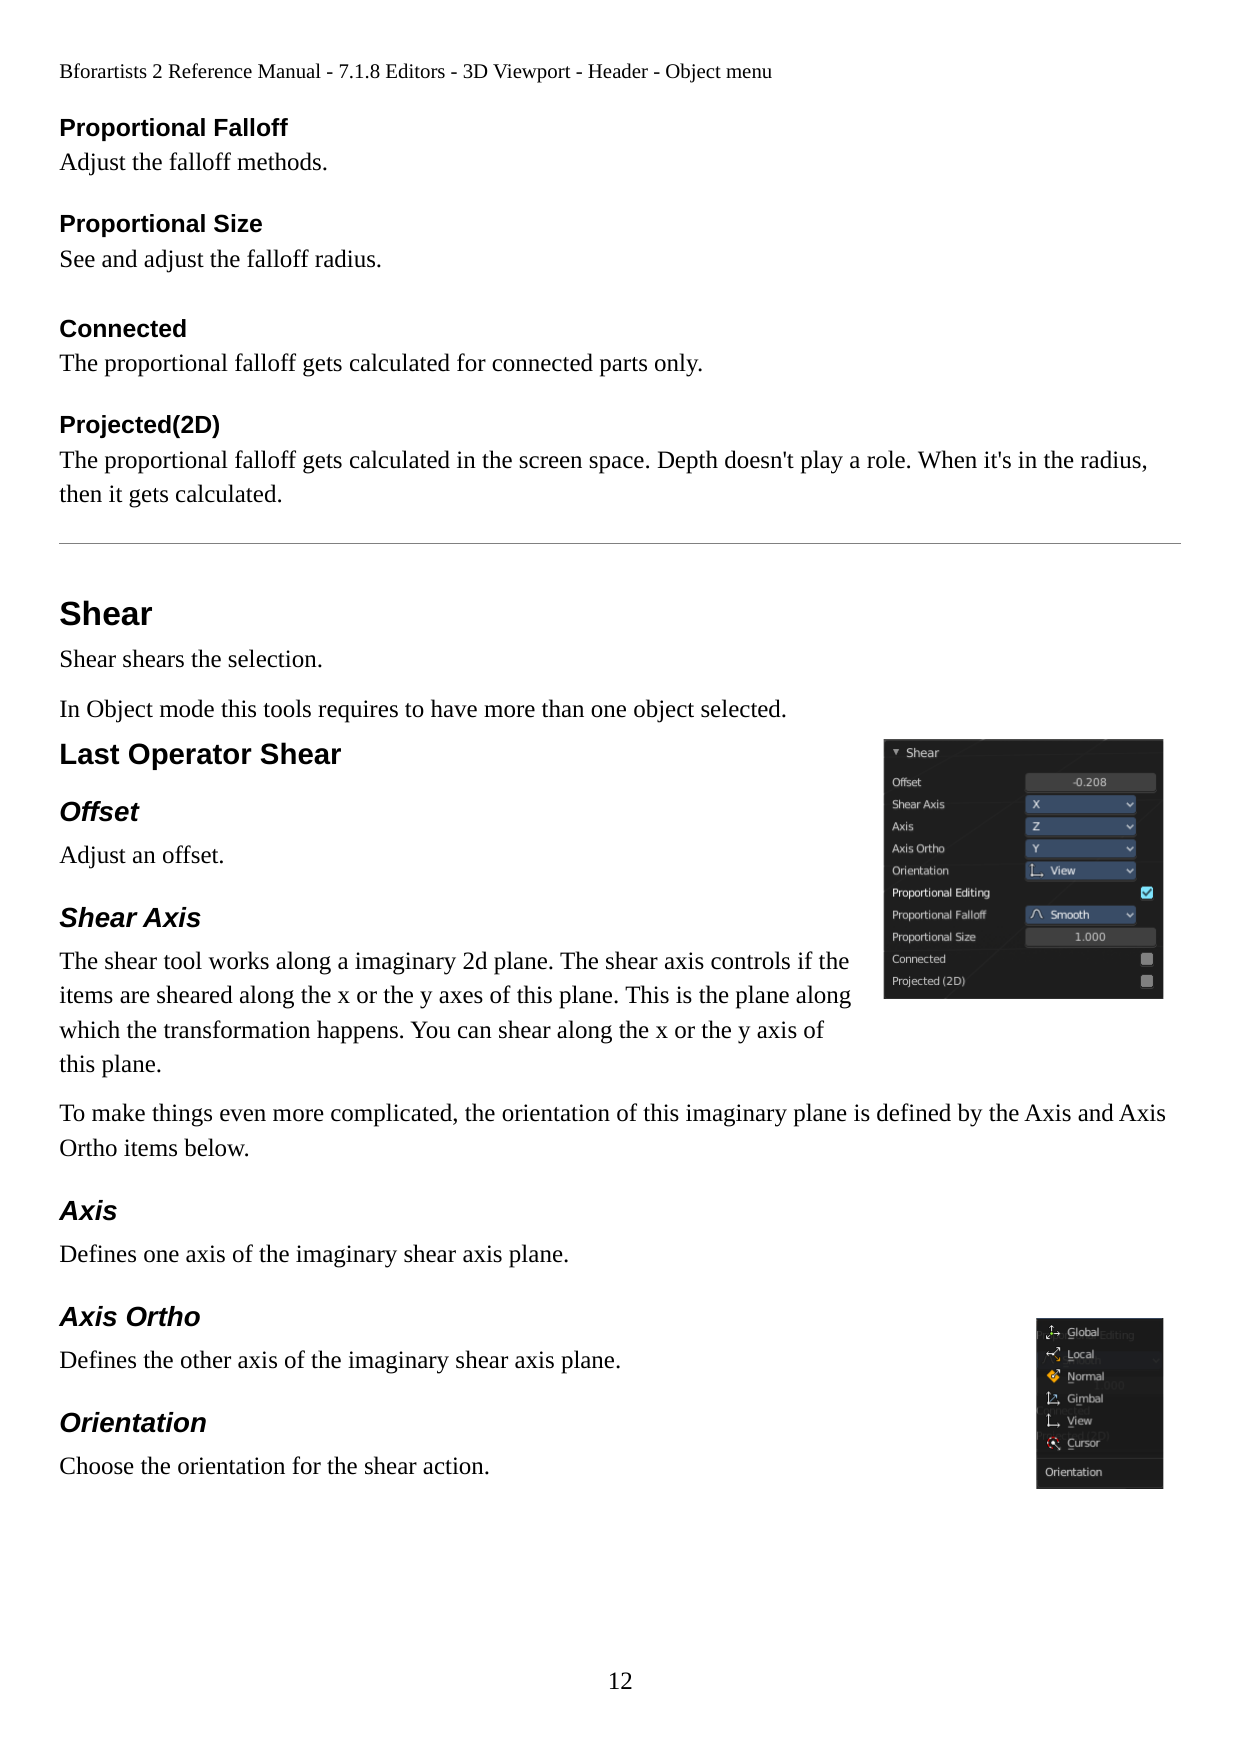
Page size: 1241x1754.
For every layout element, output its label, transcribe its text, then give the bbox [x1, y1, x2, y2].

subtitle [1164, 796, 1181, 828]
subtitle Last Operator Shear [59, 737, 1181, 771]
subtitle Axis [59, 1194, 1181, 1226]
text Adjust the falloff methods. [59, 147, 1181, 176]
subtitle Connected [59, 314, 1181, 342]
text Adjust an offset. [59, 840, 883, 869]
text The shear tool works along a imaginary 2d plane. The shear axis controls if the items are sheared along the x or the y axes of this plane. This is the plane along which the transformation happens. You can shear along the x or the y axis of this plane. [59, 946, 1181, 1078]
subtitle Axis Ortho [59, 1301, 1181, 1332]
text Choose the orientation for the shear action. [59, 1451, 1036, 1479]
text To make things even more complicated, the orientation of this imaginary plane is defined by the Axis and Axis Ortho items below. [59, 1098, 1181, 1162]
subtitle Shear Axis [59, 902, 883, 933]
text Defines the other axis of the imaginary shear axis plane. [59, 1345, 1036, 1374]
text In Object mode this tools requires to have more than one object selected. [59, 694, 1181, 722]
subtitle [1164, 1406, 1181, 1438]
text Shear shears the selection. [59, 644, 1181, 673]
subtitle Offset [59, 796, 883, 828]
text The proportional falloff gets calculated for connected parts only. [59, 348, 1181, 377]
picture [883, 739, 1164, 999]
text See and adjust the falloff radius. [59, 244, 1181, 272]
text Defines one axis of the imaginary shear axis plane. [59, 1239, 1181, 1268]
subtitle Orientation [59, 1406, 1036, 1438]
picture [1036, 1318, 1164, 1489]
text [1164, 840, 1181, 869]
subtitle Shear [59, 593, 1181, 632]
subtitle Proportional Size [59, 209, 1181, 237]
subtitle [1164, 902, 1181, 933]
text The proportional falloff gets calculated in the screen space. Depth doesn't play a role. When it's in the radius, then it gets calculated. [59, 445, 1181, 508]
subtitle Proportional Falloff [59, 113, 1181, 141]
subtitle Projected(2D) [59, 410, 1181, 439]
